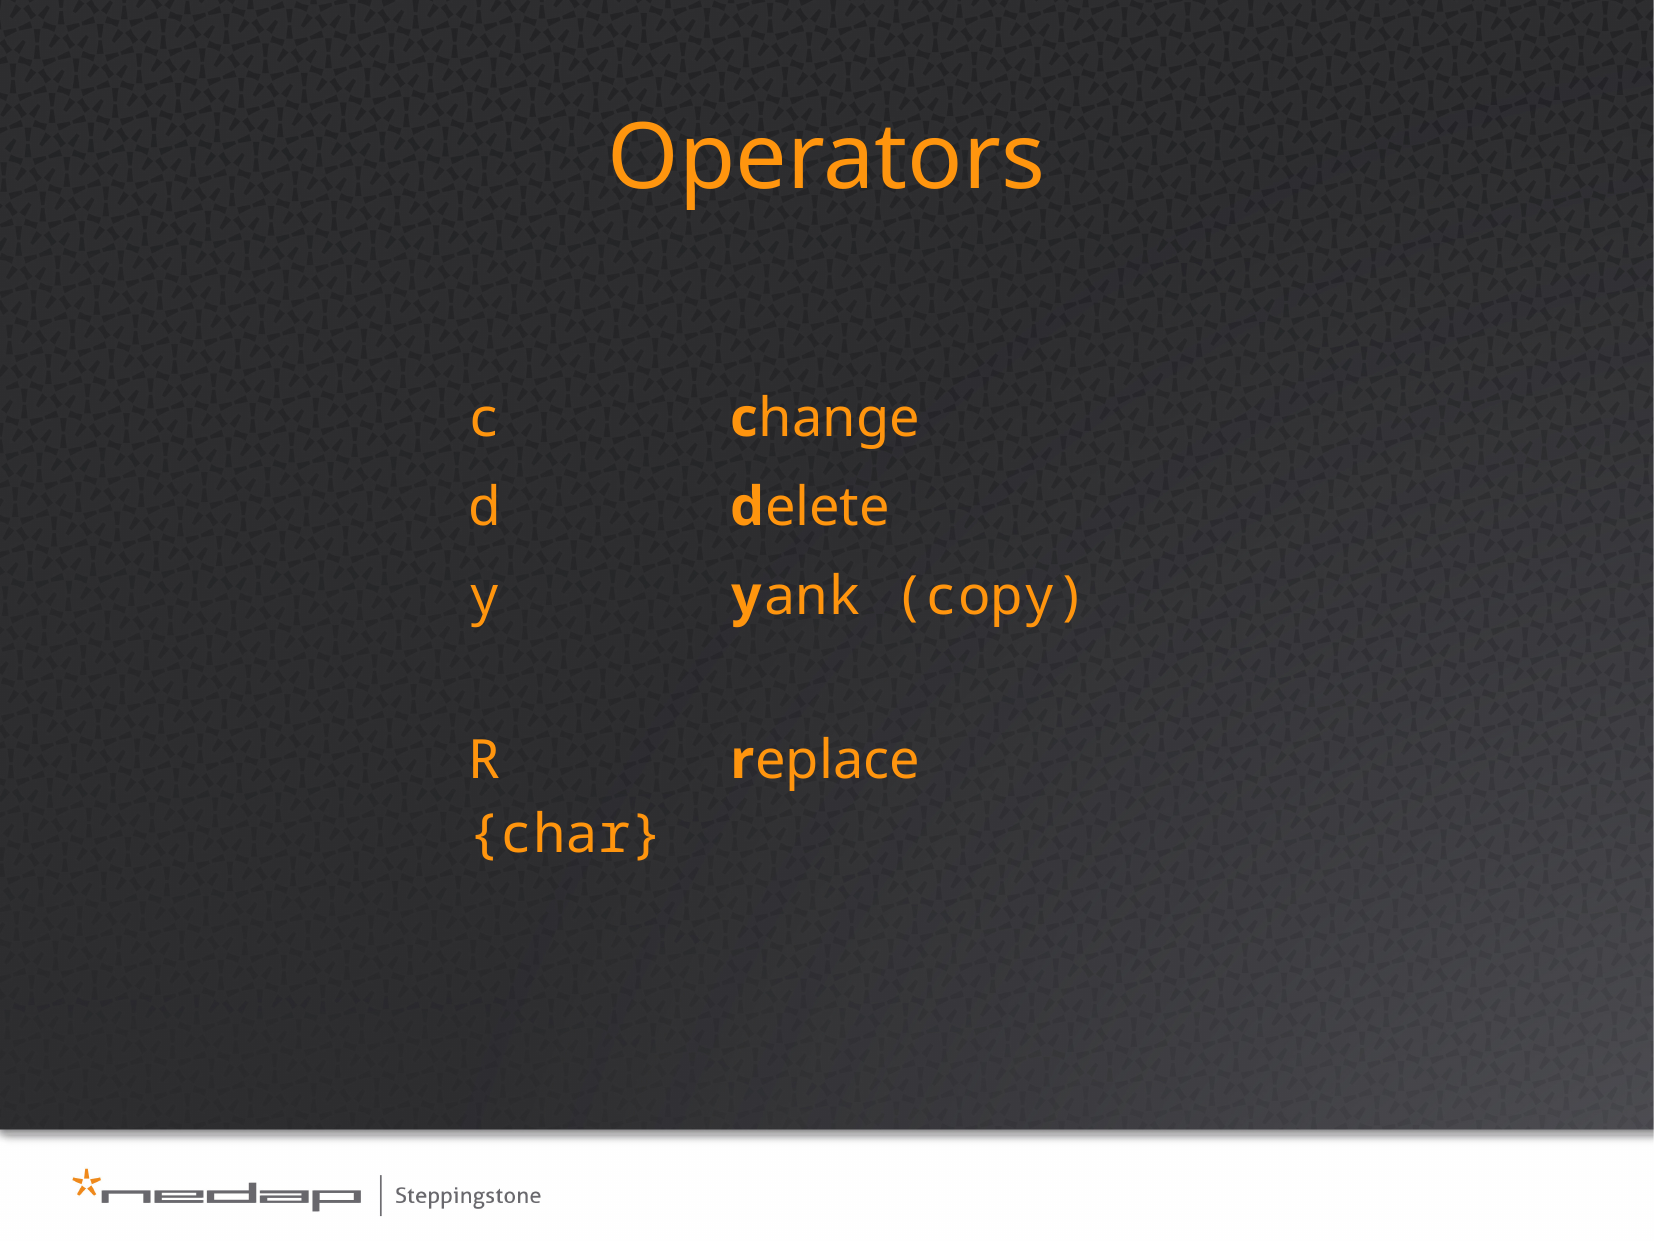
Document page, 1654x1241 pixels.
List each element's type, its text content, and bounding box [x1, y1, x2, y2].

table_cell y [453, 549, 716, 713]
table_cell yank (copy) [716, 549, 1200, 713]
picture [0, 0, 1654, 1241]
table_header c [453, 370, 716, 460]
table_header change [716, 370, 1200, 460]
table_cell d [453, 460, 716, 549]
table_cell R {char} [453, 713, 716, 876]
table_cell replace [716, 713, 1200, 876]
title Operators [82, 49, 1571, 257]
table_cell delete [716, 460, 1200, 549]
